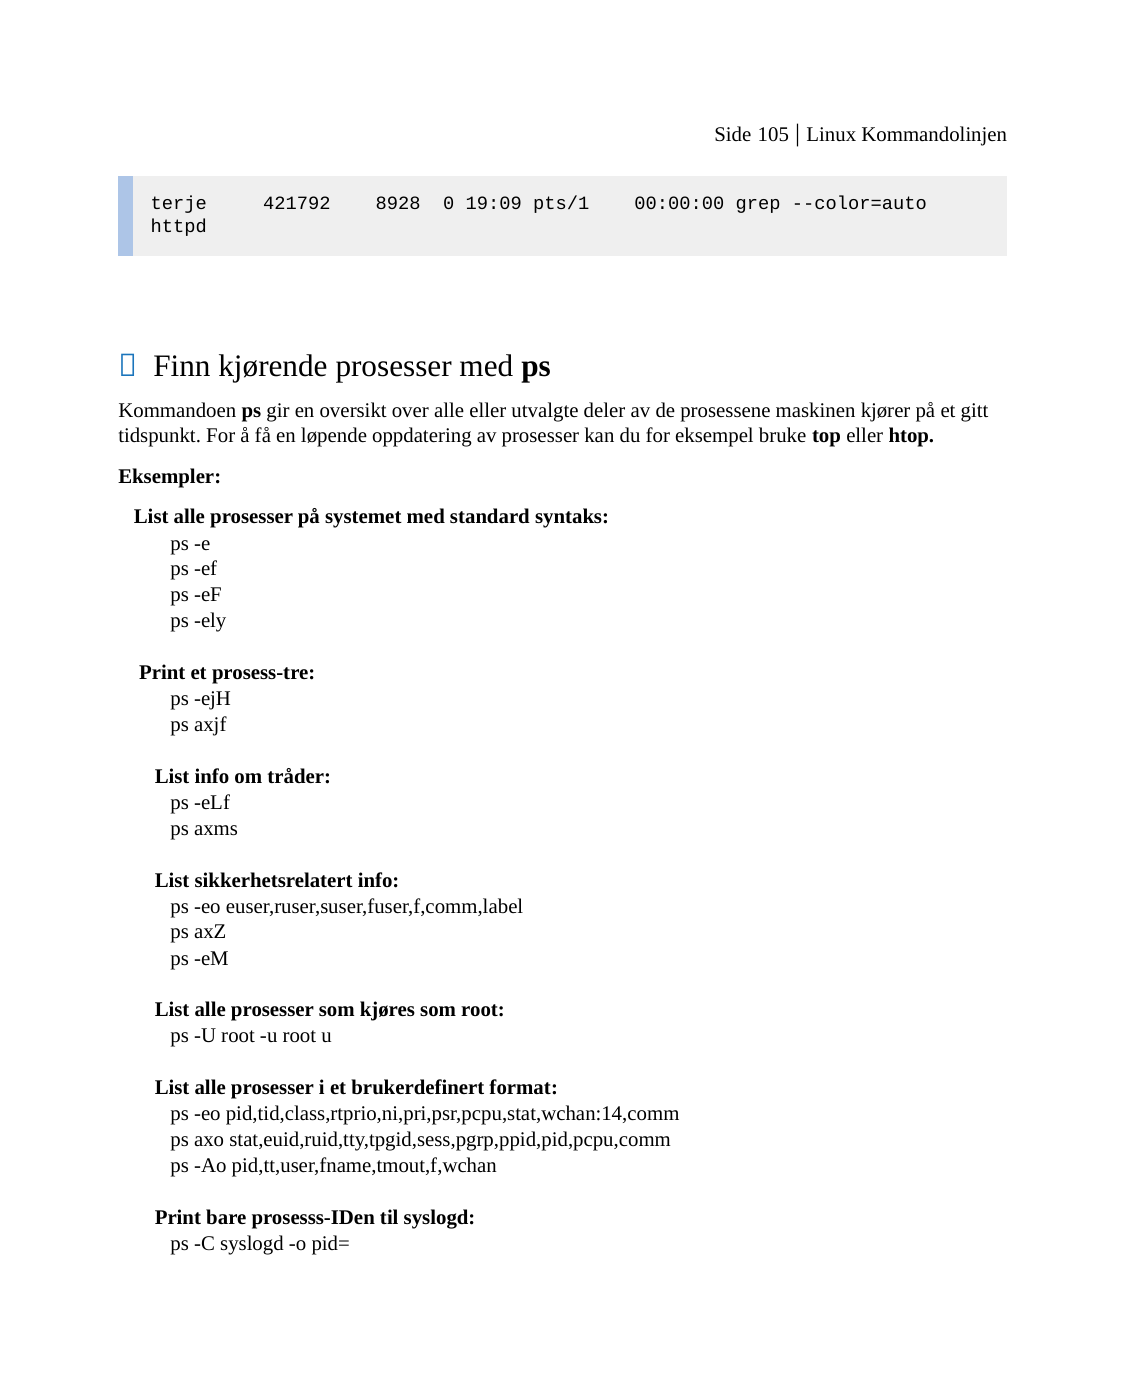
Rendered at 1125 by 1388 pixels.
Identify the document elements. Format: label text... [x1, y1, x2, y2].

text List alle prosesser på systemet med standard syntaks: ps -e ps -ef ps -eF ps -ely Print et prosess-tre: ps -ejH ps axjf List info om tråder: ps -eLf ps axms List sikkerhetsrelatert info: ps -eo euser,ruser,suser,fuser,f,comm,label ps axZ ps -eM List alle prosesser som kjøres som root: ps -U root -u root u List alle prosesser i et brukerdefinert format: ps -eo pid,tid,class,rtprio,ni,pri,psr,pcpu,stat,wchan:14,comm ps axo stat,euid,ruid,tty,tpgid,sess,pgrp,ppid,pid,pcpu,comm ps -Ao pid,tt,user,fname,tmout,f,wchan Print bare prosesss-IDen til syslogd: ps -C syslogd -o pid= [118, 504, 1007, 1255]
text Eksempler: [118, 464, 1007, 488]
text Kommandoen ps gir en oversikt over alle eller utvalgte deler av de prosessene maskinen kjører på et gitt tidspunkt. For å få en løpende oppdatering av prosesser kan du for eksempel bruke top eller htop. [118, 397, 1007, 447]
text terje 421792 8928 0 19:09 pts/1 00:00:00 grep --color=auto httpd [133, 176, 1007, 256]
subtitle  Finn kjørende prosesser med ps [118, 342, 1007, 385]
